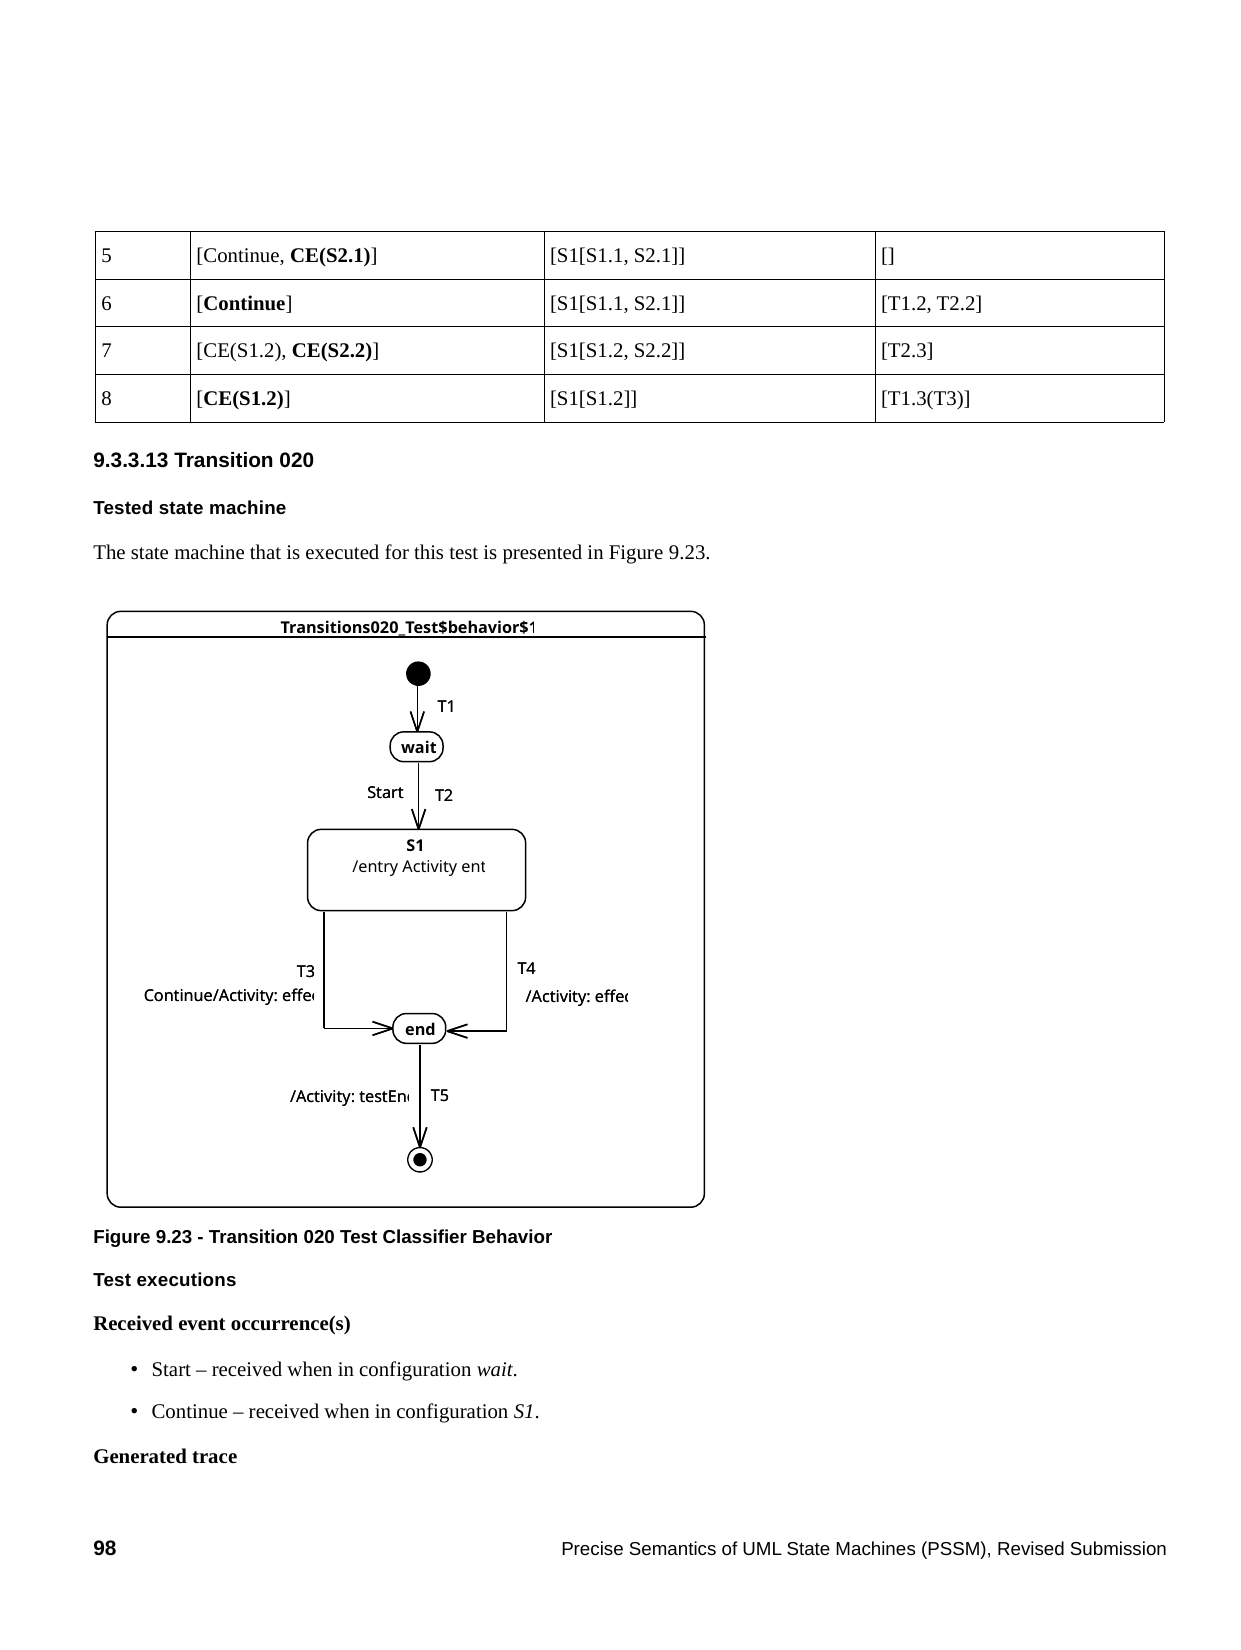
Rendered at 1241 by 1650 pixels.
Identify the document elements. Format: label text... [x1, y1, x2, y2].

table_cell 6 [96, 280, 190, 326]
text The state machine that is executed for this test is presented in Figure 9.23. [93, 539, 1164, 564]
table_cell [CE(S1.2)] [191, 375, 544, 422]
table_cell [S1[S1.2, S2.2]] [545, 327, 875, 374]
table_cell [S1[S1.2]] [545, 375, 875, 422]
table_cell [Continue] [191, 280, 544, 326]
table_cell [S1[S1.1, S2.1]] [545, 280, 875, 326]
text Generated trace [93, 1444, 1164, 1468]
table_cell 8 [96, 375, 190, 422]
list Continue – received when in configuration S1. [131, 1398, 1164, 1423]
subtitle Transition 020 [93, 447, 1164, 472]
table_cell [T2.3] [876, 327, 1164, 374]
table_cell [T1.3(T3)] [876, 375, 1164, 422]
text Figure 9.23 - Transition 020 Test Classifier Behavior [93, 597, 720, 1247]
table_cell [CE(S1.2), CE(S2.2)] [191, 327, 544, 374]
table_cell 5 [96, 232, 190, 279]
table_cell 7 [96, 327, 190, 374]
table_cell [] [876, 232, 1164, 279]
text Received event occurrence(s) [93, 1311, 1164, 1335]
subtitle Test executions [93, 585, 1164, 1290]
table_cell [Continue, CE(S2.1)] [191, 232, 544, 279]
table_cell [T1.2, T2.2] [876, 280, 1164, 326]
list Start – received when in configuration wait. [131, 1356, 1164, 1381]
subtitle Tested state machine [93, 497, 1164, 518]
table_cell [S1[S1.1, S2.1]] [545, 232, 875, 279]
